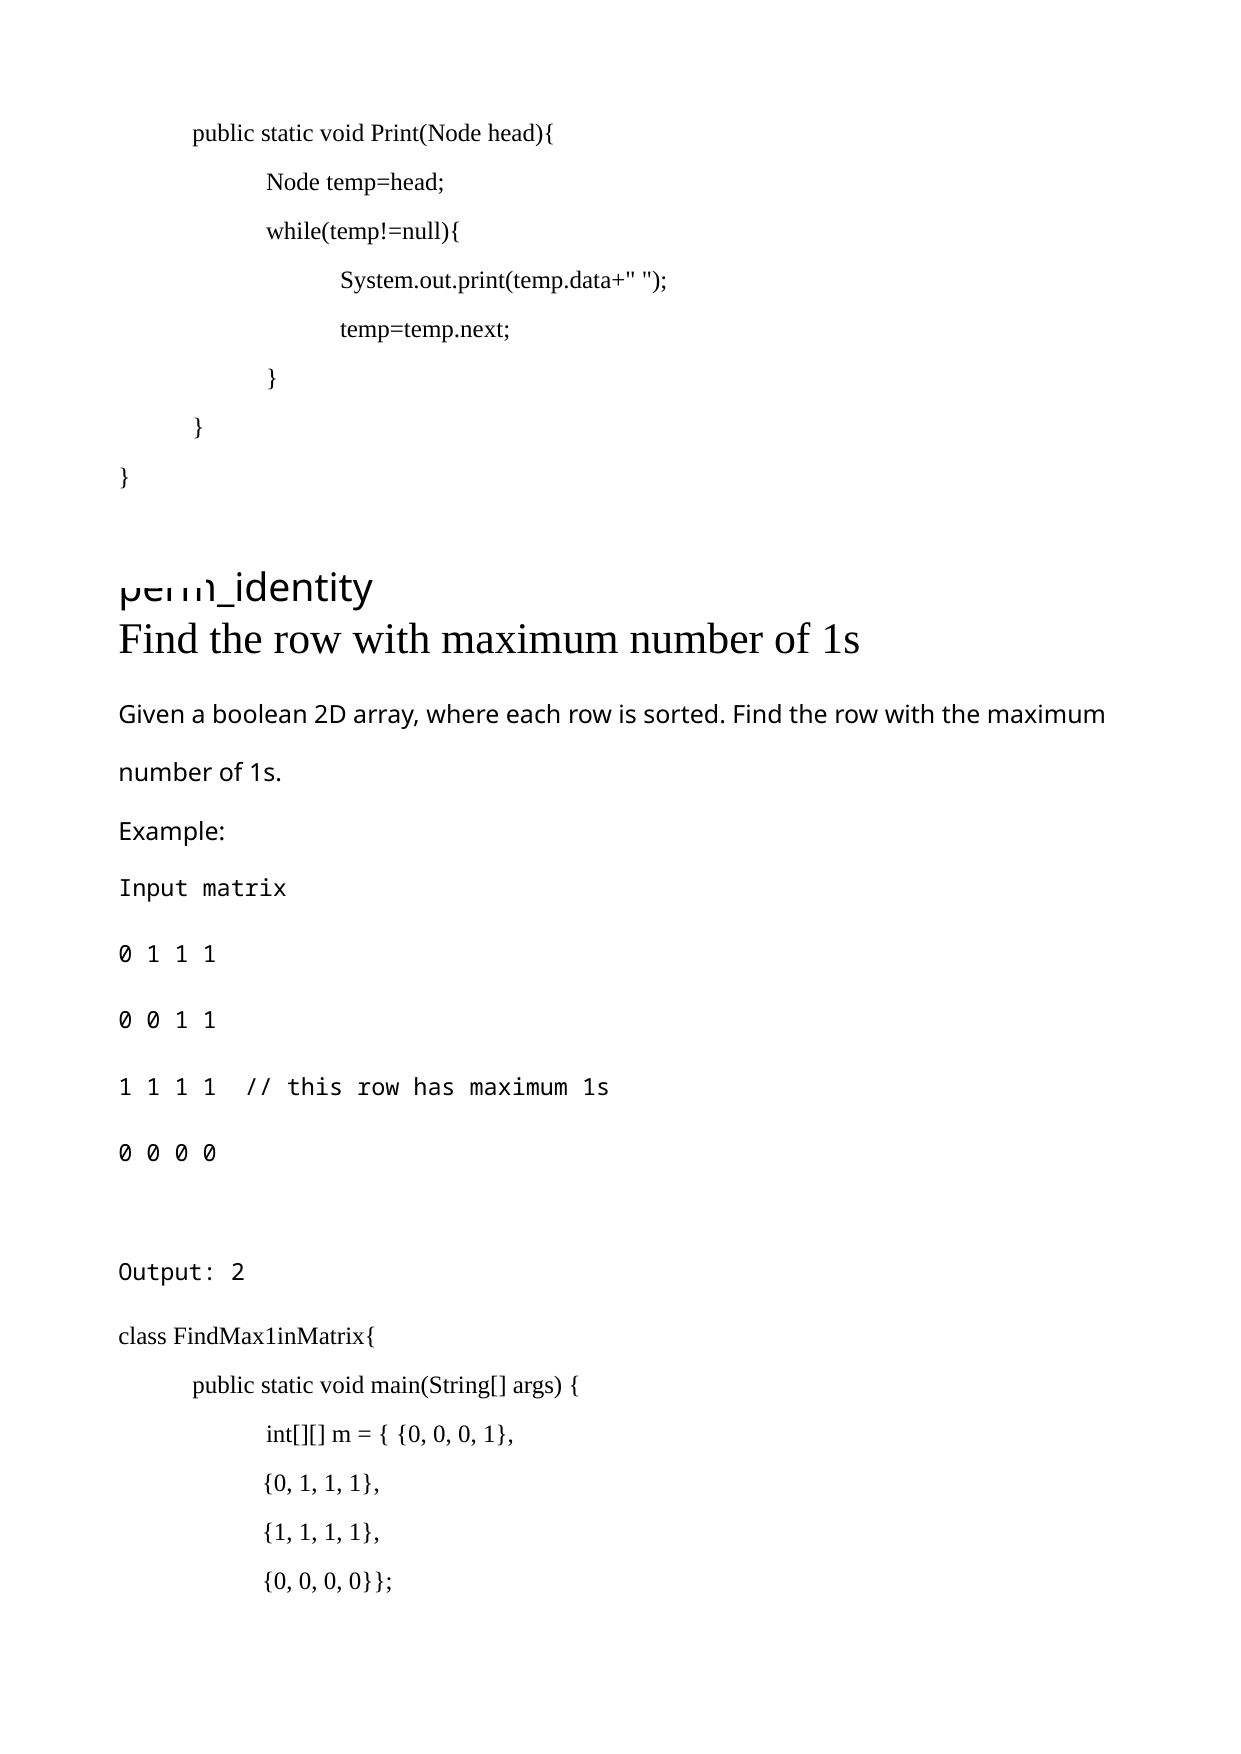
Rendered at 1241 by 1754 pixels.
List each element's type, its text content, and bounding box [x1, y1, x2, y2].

text {0, 1, 1, 1}, [118, 1468, 1122, 1497]
text Output: 2 [118, 1255, 1122, 1287]
text } [118, 412, 1122, 441]
text } [118, 363, 1122, 392]
subtitle Find the row with maximum number of 1s [118, 613, 1122, 663]
text while(temp!=null){ [118, 216, 1122, 245]
text Node temp=head; [118, 167, 1122, 196]
text public static void main(String[] args) { [118, 1370, 1122, 1399]
text } [118, 462, 1122, 490]
text class FindMax1inMatrix{ [118, 1321, 1122, 1350]
text temp=temp.next; [118, 314, 1122, 343]
text 0 0 1 1 [118, 1004, 1122, 1036]
text Given a boolean 2D array, where each row is sorted. Find the row with the maximum number of 1s. Example: [118, 697, 1122, 847]
text 0 0 0 0 [118, 1136, 1122, 1168]
text Input matrix [118, 871, 1122, 903]
text {1, 1, 1, 1}, [118, 1517, 1122, 1546]
text perm_identity [19, 560, 1122, 613]
text System.out.print(temp.data+" "); [118, 265, 1122, 294]
text 0 1 1 1 [118, 937, 1122, 969]
text int[][] m = { {0, 0, 0, 1}, [118, 1419, 1122, 1448]
text public static void Print(Node head){ [118, 118, 1122, 147]
text {0, 0, 0, 0}}; [118, 1566, 1122, 1595]
text 1 1 1 1 // this row has maximum 1s [118, 1070, 1122, 1102]
